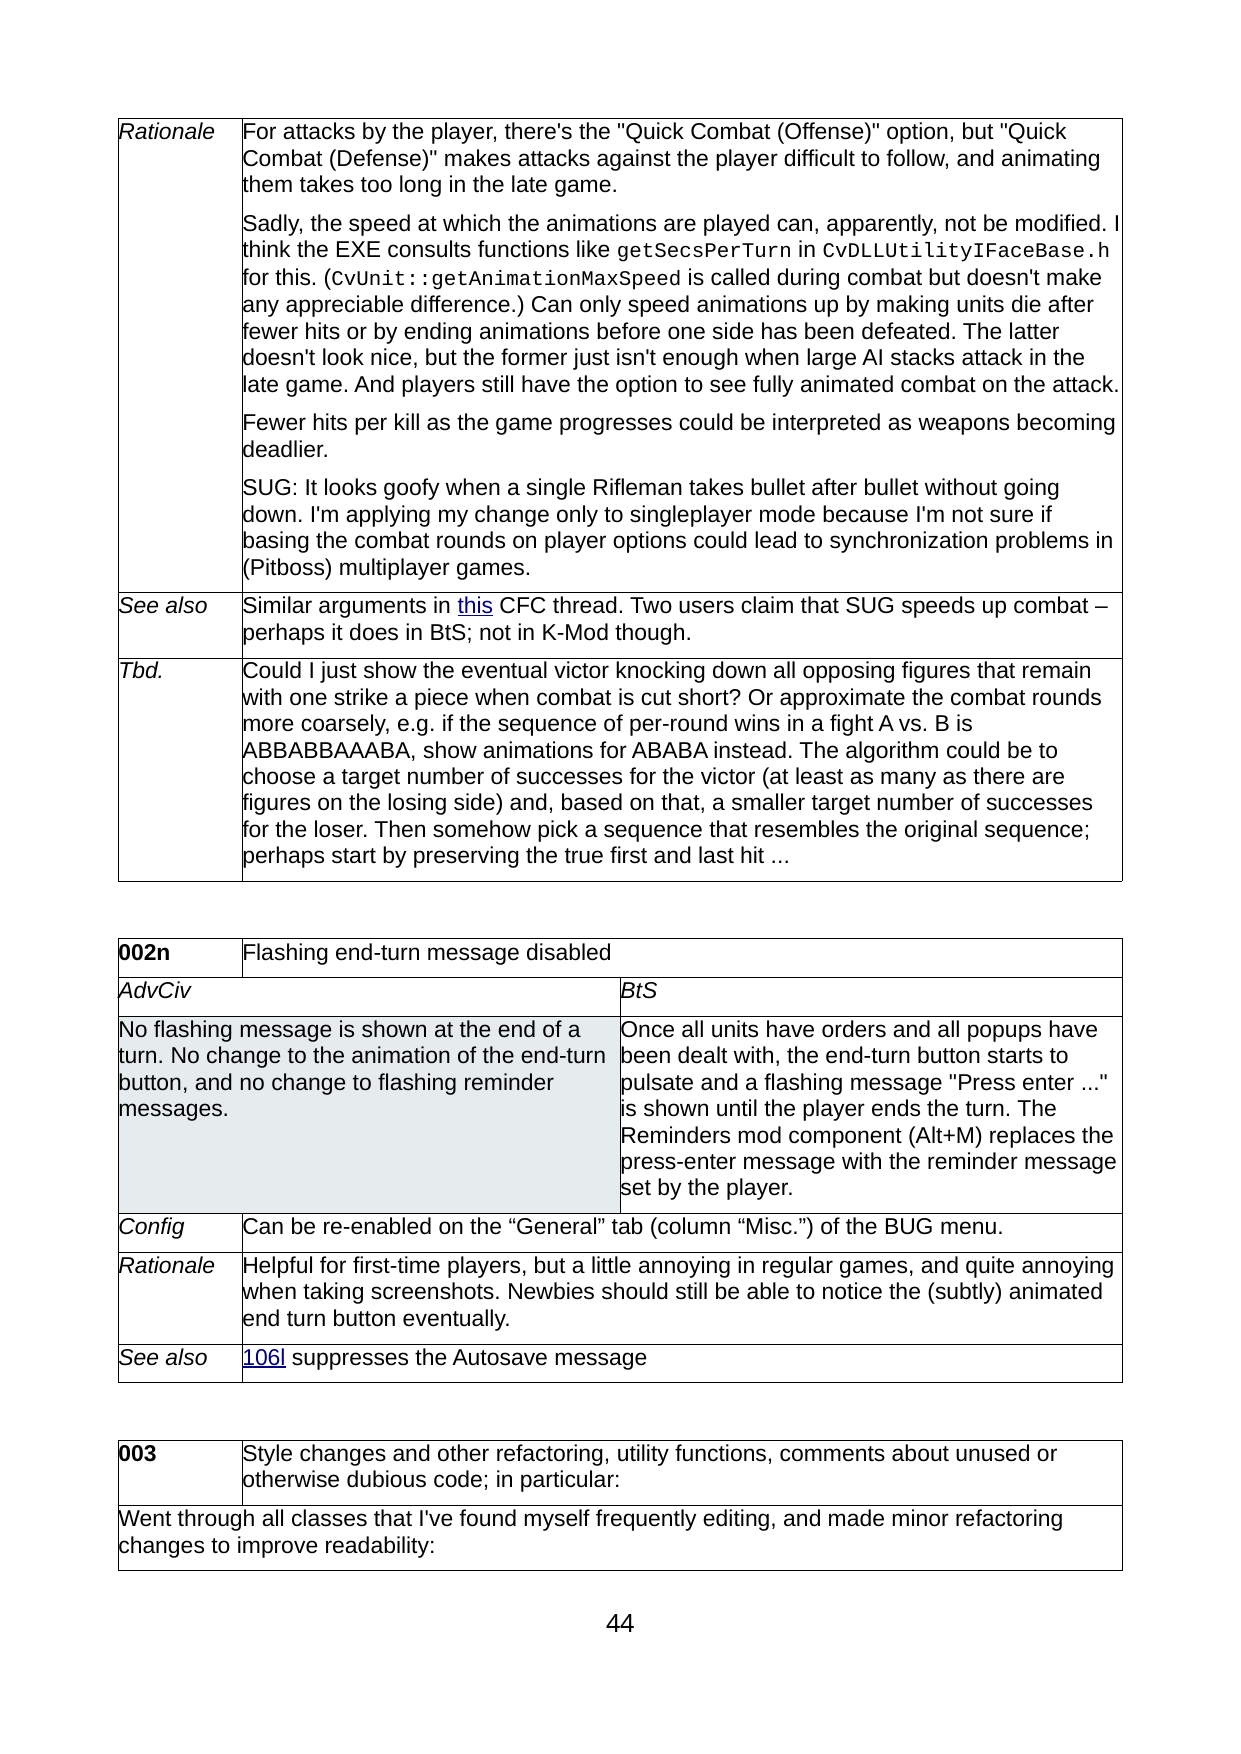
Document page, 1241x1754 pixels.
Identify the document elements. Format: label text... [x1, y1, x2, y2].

table_cell See also [119, 1345, 242, 1382]
table_header Style changes and other refactoring, utility functions, comments about unused or otherwise dubious code; in particular: [243, 1441, 1122, 1505]
table_cell Went through all classes that I've found myself frequently editing, and made minor refactoring changes to improve readability: [119, 1506, 1122, 1570]
table_cell See also [119, 593, 242, 657]
table_header 003 [119, 1441, 242, 1505]
table_header 002n [119, 939, 242, 977]
table_cell No flashing message is shown at the end of a turn. No change to the animation of the end-turn button, and no change to flashing reminder messages. [119, 1017, 620, 1213]
table_cell Rationale [119, 119, 242, 592]
table_cell Config [119, 1214, 242, 1252]
table_cell 106l suppresses the Autosave message [243, 1345, 1122, 1382]
table_cell Could I just show the eventual victor knocking down all opposing figures that remain with one strike a piece when combat is cut short? Or approximate the combat rounds more coarsely, e.g. if the sequence of per-round wins in a fight A vs. B is ABBABBAAABA, show animations for ABABA instead. The algorithm could be to choose a target number of successes for the victor (at least as many as there are figures on the losing side) and, based on that, a smaller target number of successes for the loser. Then somehow pick a sequence that resembles the original sequence; perhaps start by preserving the true first and last hit ... [243, 659, 1122, 881]
table_cell Once all units have orders and all popups have been dealt with, the end-turn button starts to pulsate and a flashing message "Press enter ..." is shown until the player ends the turn. The Reminders mod component (Alt+M) replaces the press-enter message with the reminder message set by the player. [621, 1017, 1122, 1213]
table_cell Can be re-enabled on the “General” tab (column “Misc.”) of the BUG menu. [243, 1214, 1122, 1252]
table_cell Helpful for first-time players, but a little annoying in regular games, and quite annoying when taking screenshots. Newbies should still be able to notice the (subtly) animated end turn button eventually. [243, 1253, 1122, 1343]
table_cell Rationale [119, 1253, 242, 1343]
table_cell Similar arguments in this CFC thread. Two users claim that SUG speeds up combat – perhaps it does in BtS; not in K-Mod though. [243, 593, 1122, 657]
table_cell For attacks by the player, there's the "Quick Combat (Offense)" option, but "Quick Combat (Defense)" makes attacks against the player difficult to follow, and animating them takes too long in the late game. Sadly, the speed at which the animations are played can, apparently, not be modified. I think the EXE consults functions like getSecsPerTurn in CvDLLUtilityIFaceBase.h for this. (CvUnit::getAnimationMaxSpeed is called during combat but doesn't make any appreciable difference.) Can only speed animations up by making units die after fewer hits or by ending animations before one side has been defeated. The latter doesn't look nice, but the former just isn't enough when large AI stacks attack in the late game. And players still have the option to see fully animated combat on the attack. Fewer hits per kill as the game progresses could be interpreted as weapons becoming deadlier. SUG: It looks goofy when a single Rifleman takes bullet after bullet without going down. I'm applying my change only to singleplayer mode because I'm not sure if basing the combat rounds on player options could lead to synchronization problems in (Pitboss) multiplayer games. [243, 119, 1122, 592]
table_cell AdvCiv [119, 978, 620, 1016]
table_header Flashing end-turn message disabled [243, 939, 1122, 977]
table_cell Tbd. [119, 659, 242, 881]
table_cell BtS [621, 978, 1122, 1016]
